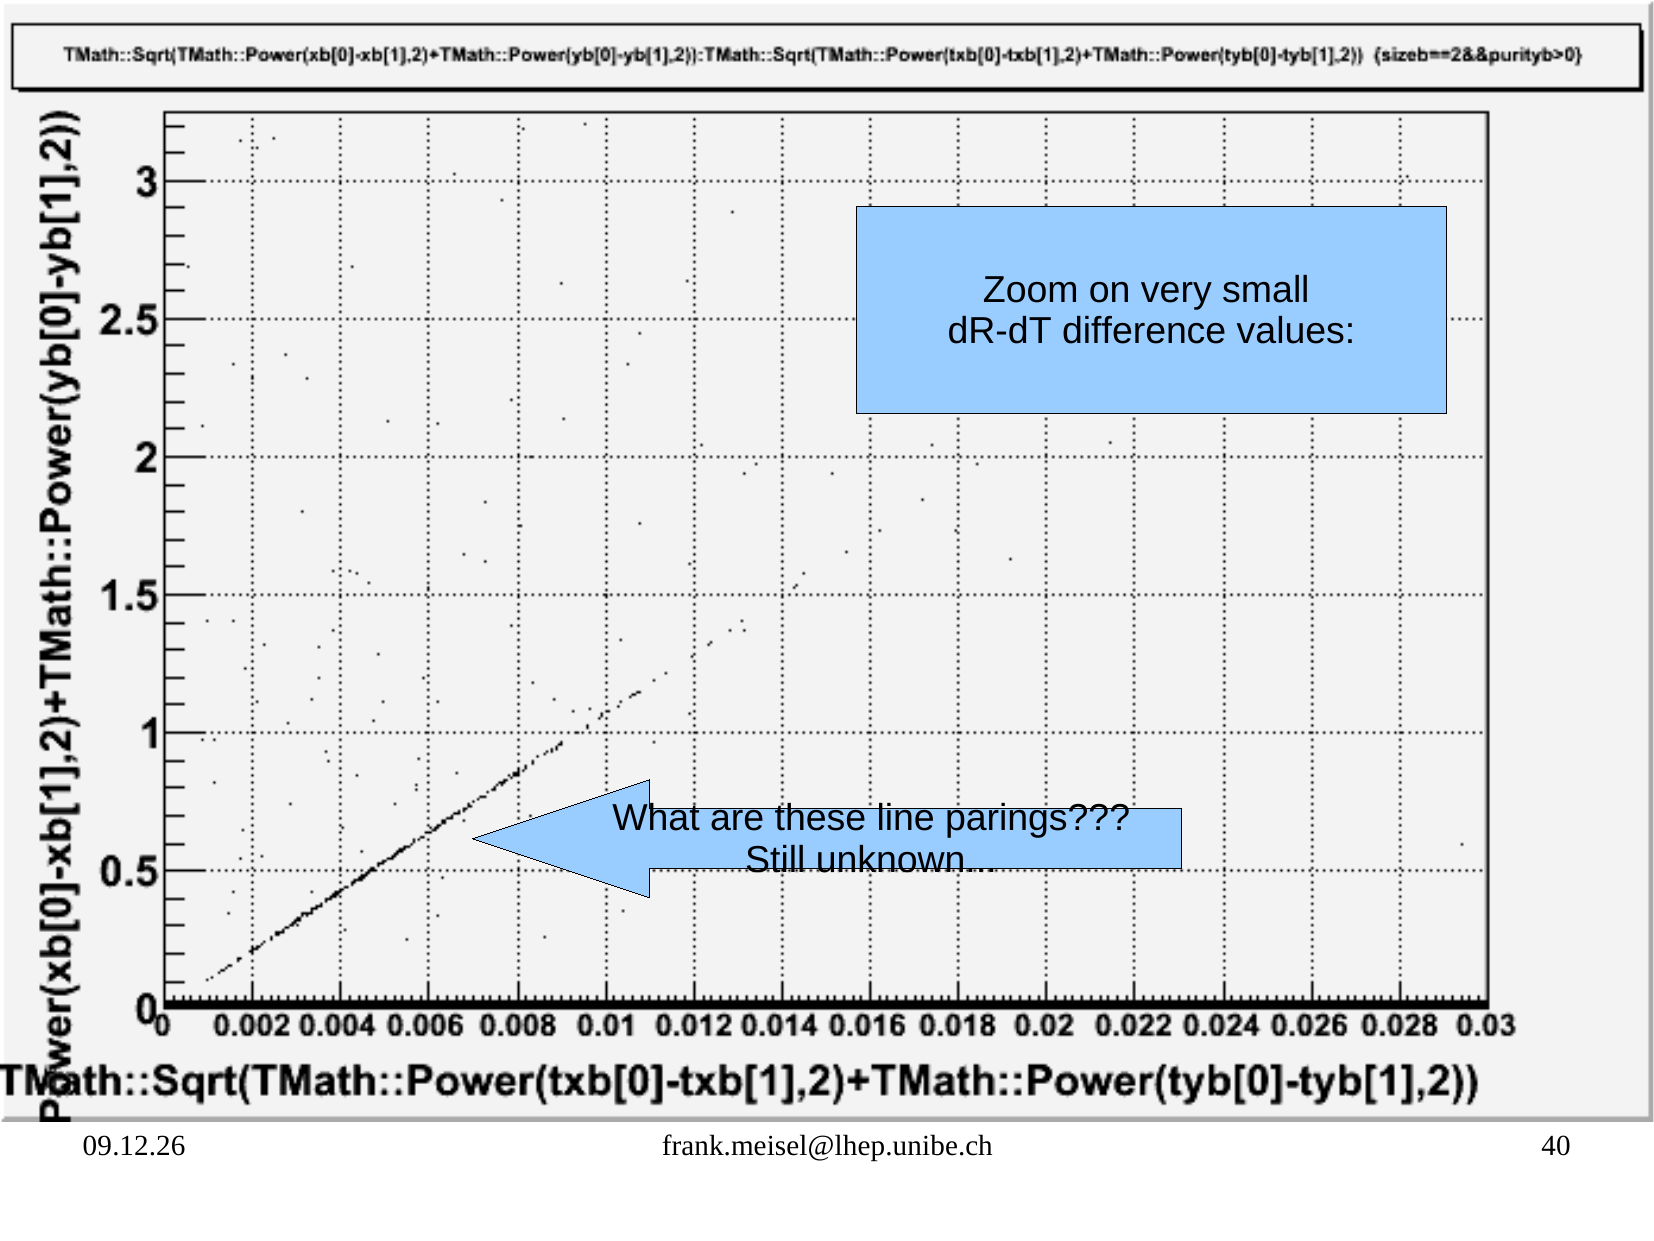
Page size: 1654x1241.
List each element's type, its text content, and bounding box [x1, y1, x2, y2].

text_box Zoom on very small dR-dT difference values: [856, 206, 1447, 414]
text_box What are these line parings??? Still unknown... [472, 779, 1182, 898]
picture [0, 0, 1654, 1123]
